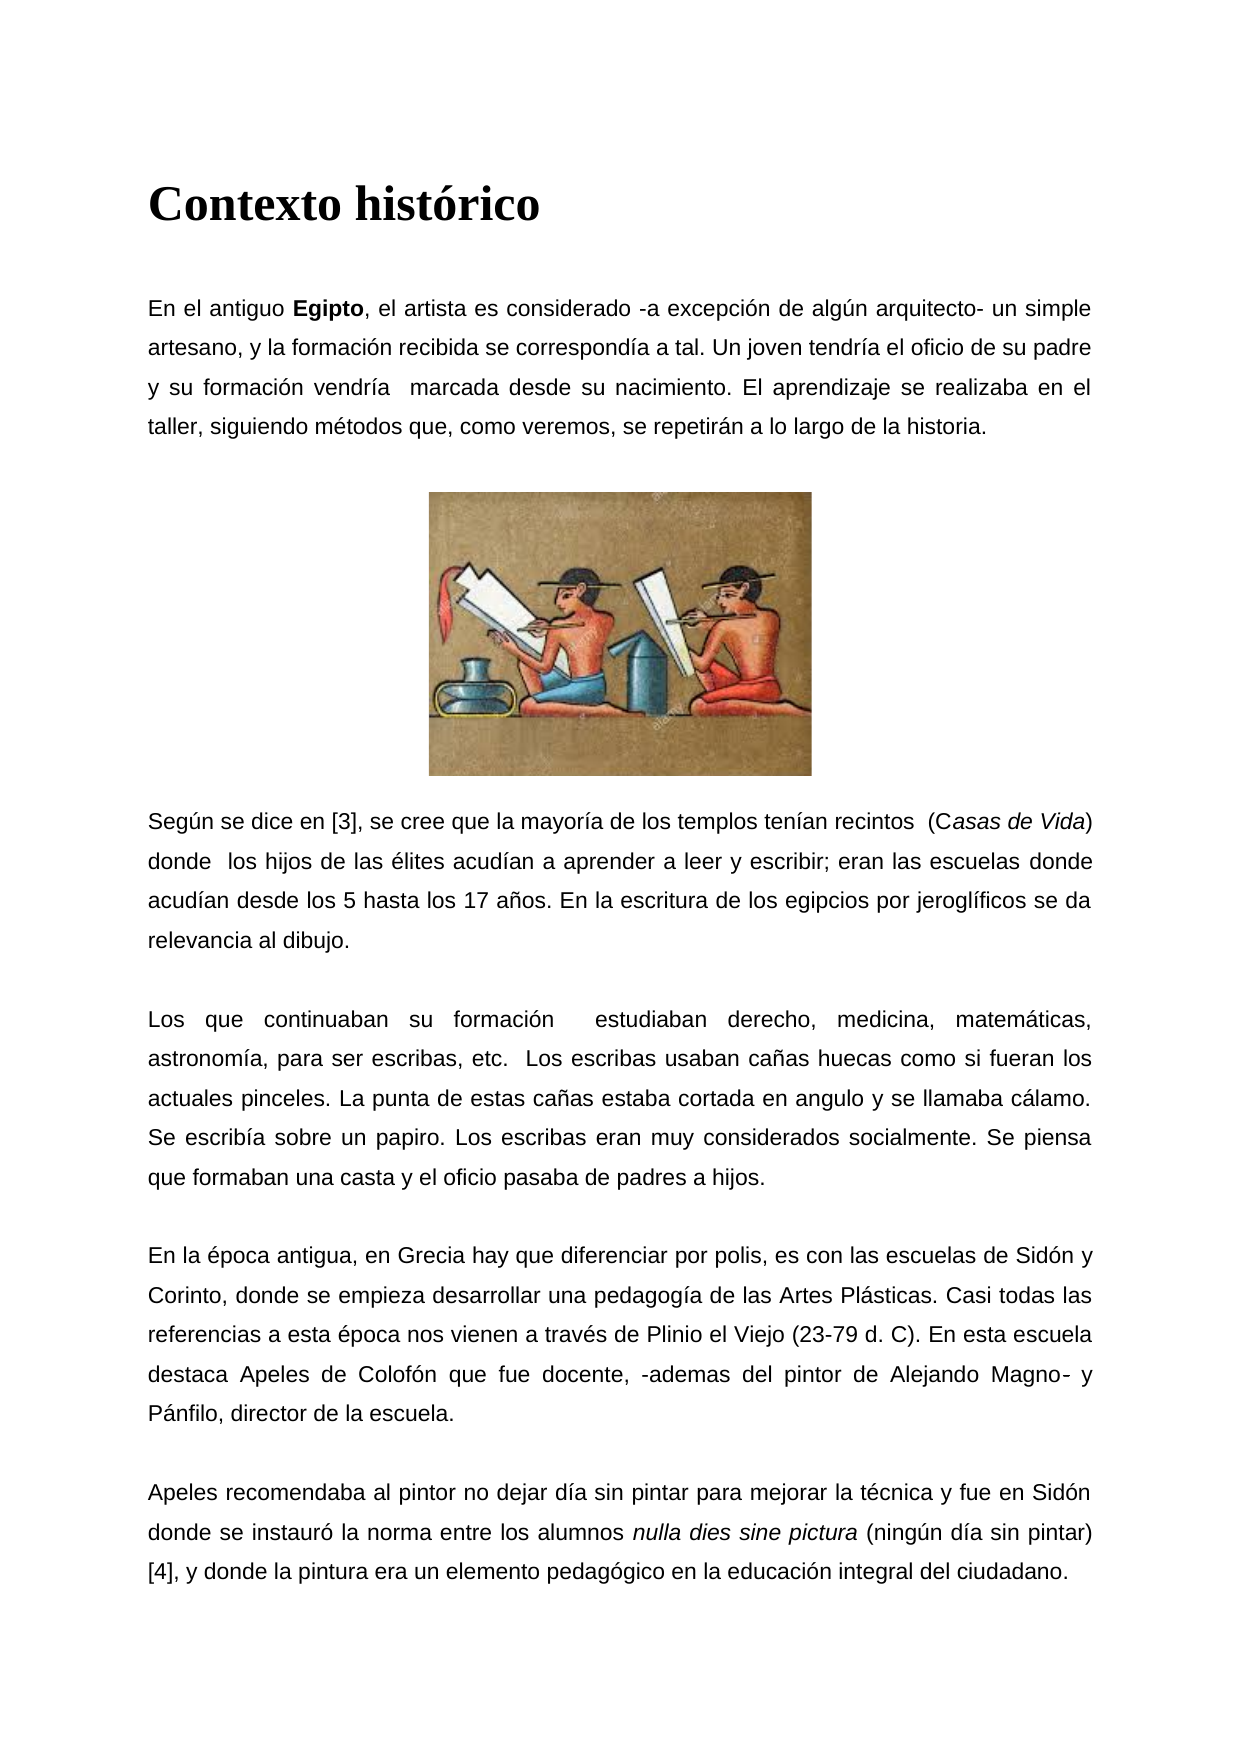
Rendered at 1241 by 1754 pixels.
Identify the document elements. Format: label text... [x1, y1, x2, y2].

text Los que continuaban su formación estudiaban derecho, medicina, matemáticas, astronomía, para ser escribas, etc. Los escribas usaban cañas huecas como si fueran los actuales pinceles. La punta de estas cañas estaba cortada en angulo y se llamaba cálamo. Se escribía sobre un papiro. Los escribas eran muy considerados socialmente. Se piensa que formaban una casta y el oficio pasaba de padres a hijos. [148, 1006, 1093, 1190]
subtitle Contexto histórico [148, 173, 1093, 231]
text Según se dice en [3], se cree que la mayoría de los templos tenían recintos (Casas de Vida) donde los hijos de las élites acudían a aprender a leer y escribir; eran las escuelas donde acudían desde los 5 hasta los 17 años. En la escritura de los egipcios por jeroglíficos se da relevancia al dibujo. [148, 808, 1093, 953]
text Apeles recomendaba al pintor no dejar día sin pintar para mejorar la técnica y fue en Sidón donde se instauró la norma entre los alumnos nulla dies sine pictura (ningún día sin pintar) [4], y donde la pintura era un elemento pedagógico en la educación integral del ciudadano. [148, 1479, 1093, 1584]
text En el antiguo Egipto, el artista es considerado -a excepción de algún arquitecto- un simple artesano, y la formación recibida se correspondía a tal. Un joven tendría el oficio de su padre y su formación vendría marcada desde su nacimiento. El aprendizaje se realizaba en el taller, siguiendo métodos que, como veremos, se repetirán a lo largo de la historia. [148, 295, 1093, 440]
text En la época antigua, en Grecia hay que diferenciar por polis, es con las escuelas de Sidón y Corinto, donde se empieza desarrollar una pedagogía de las Artes Plásticas. Casi todas las referencias a esta época nos vienen a través de Plinio el Viejo (23-79 d. C). En esta escuela destaca Apeles de Colofón que fue docente, -ademas del pintor de Alejando Magno- y Pánfilo, director de la escuela. [148, 1242, 1093, 1427]
picture [428, 492, 812, 776]
